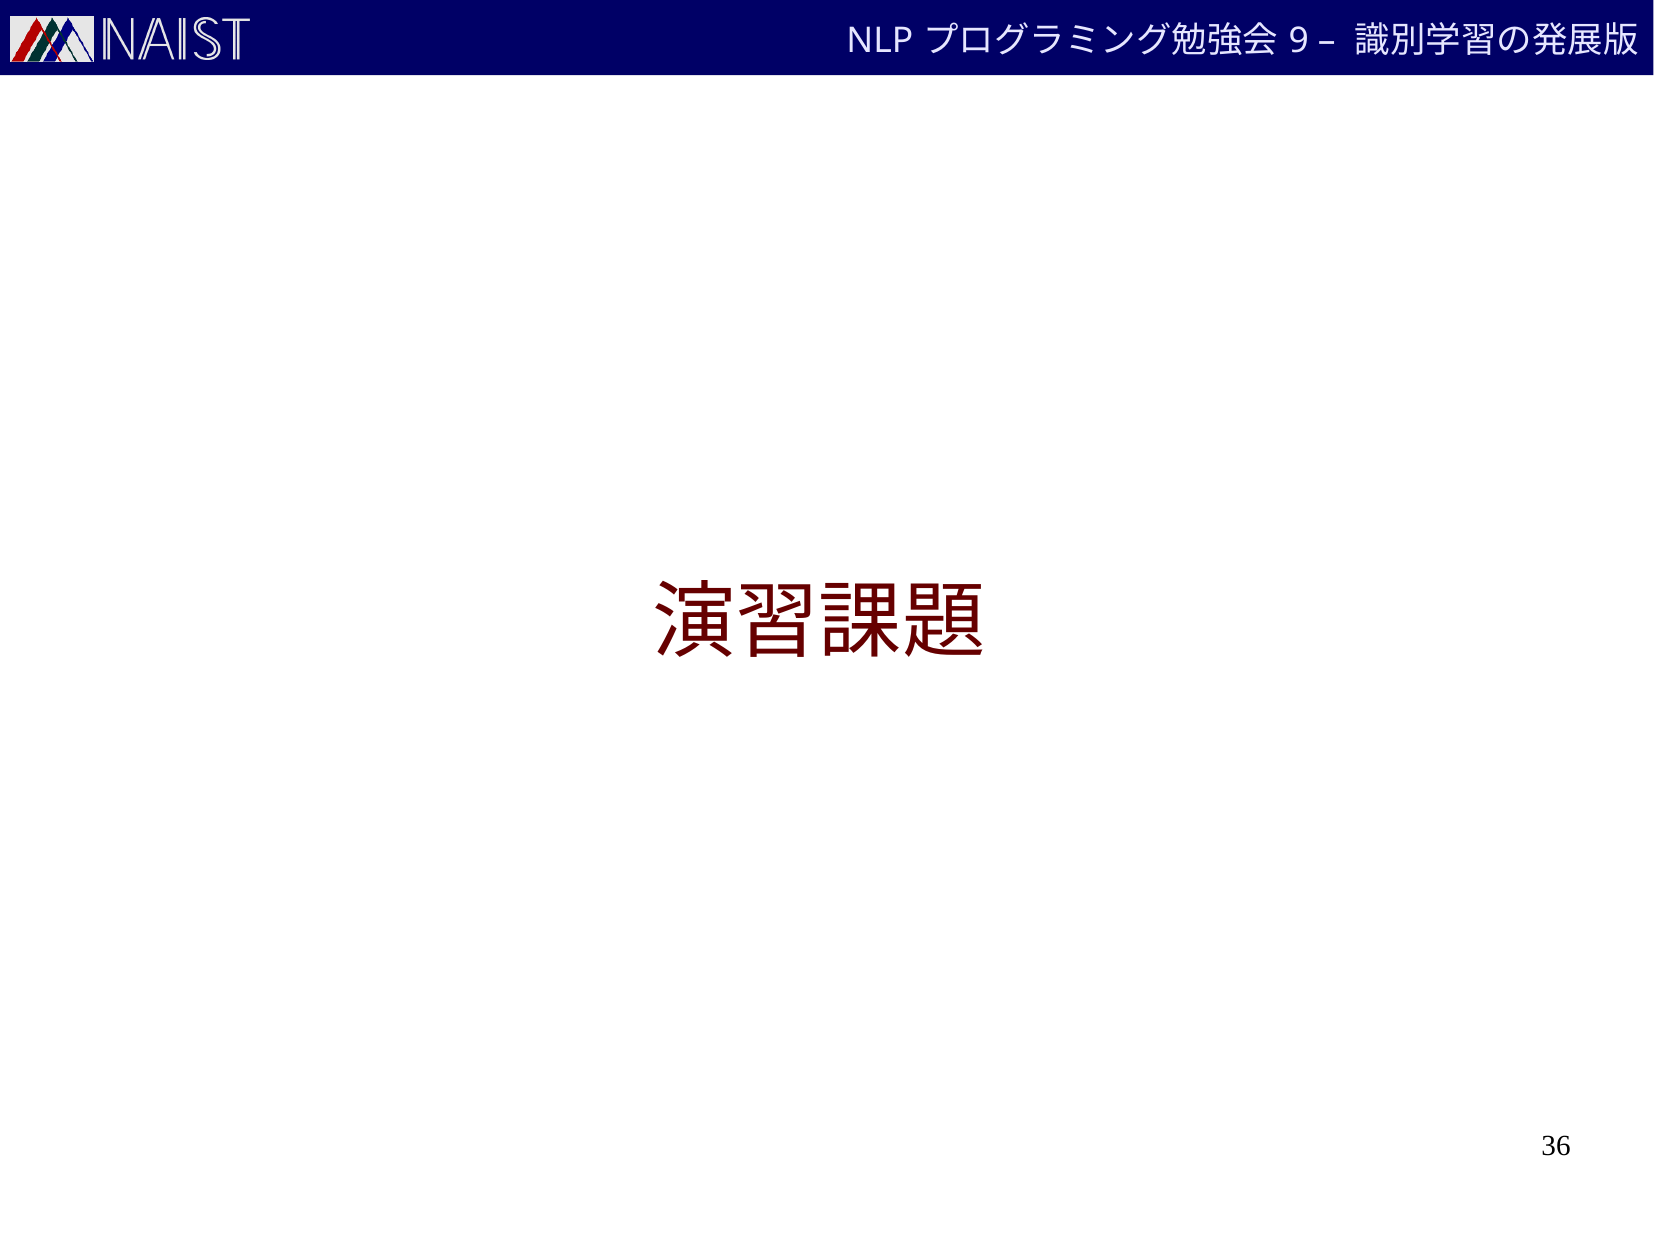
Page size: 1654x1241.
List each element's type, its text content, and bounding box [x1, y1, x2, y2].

picture [10, 16, 94, 62]
title 演習課題 [75, 518, 1564, 710]
picture [102, 17, 251, 60]
